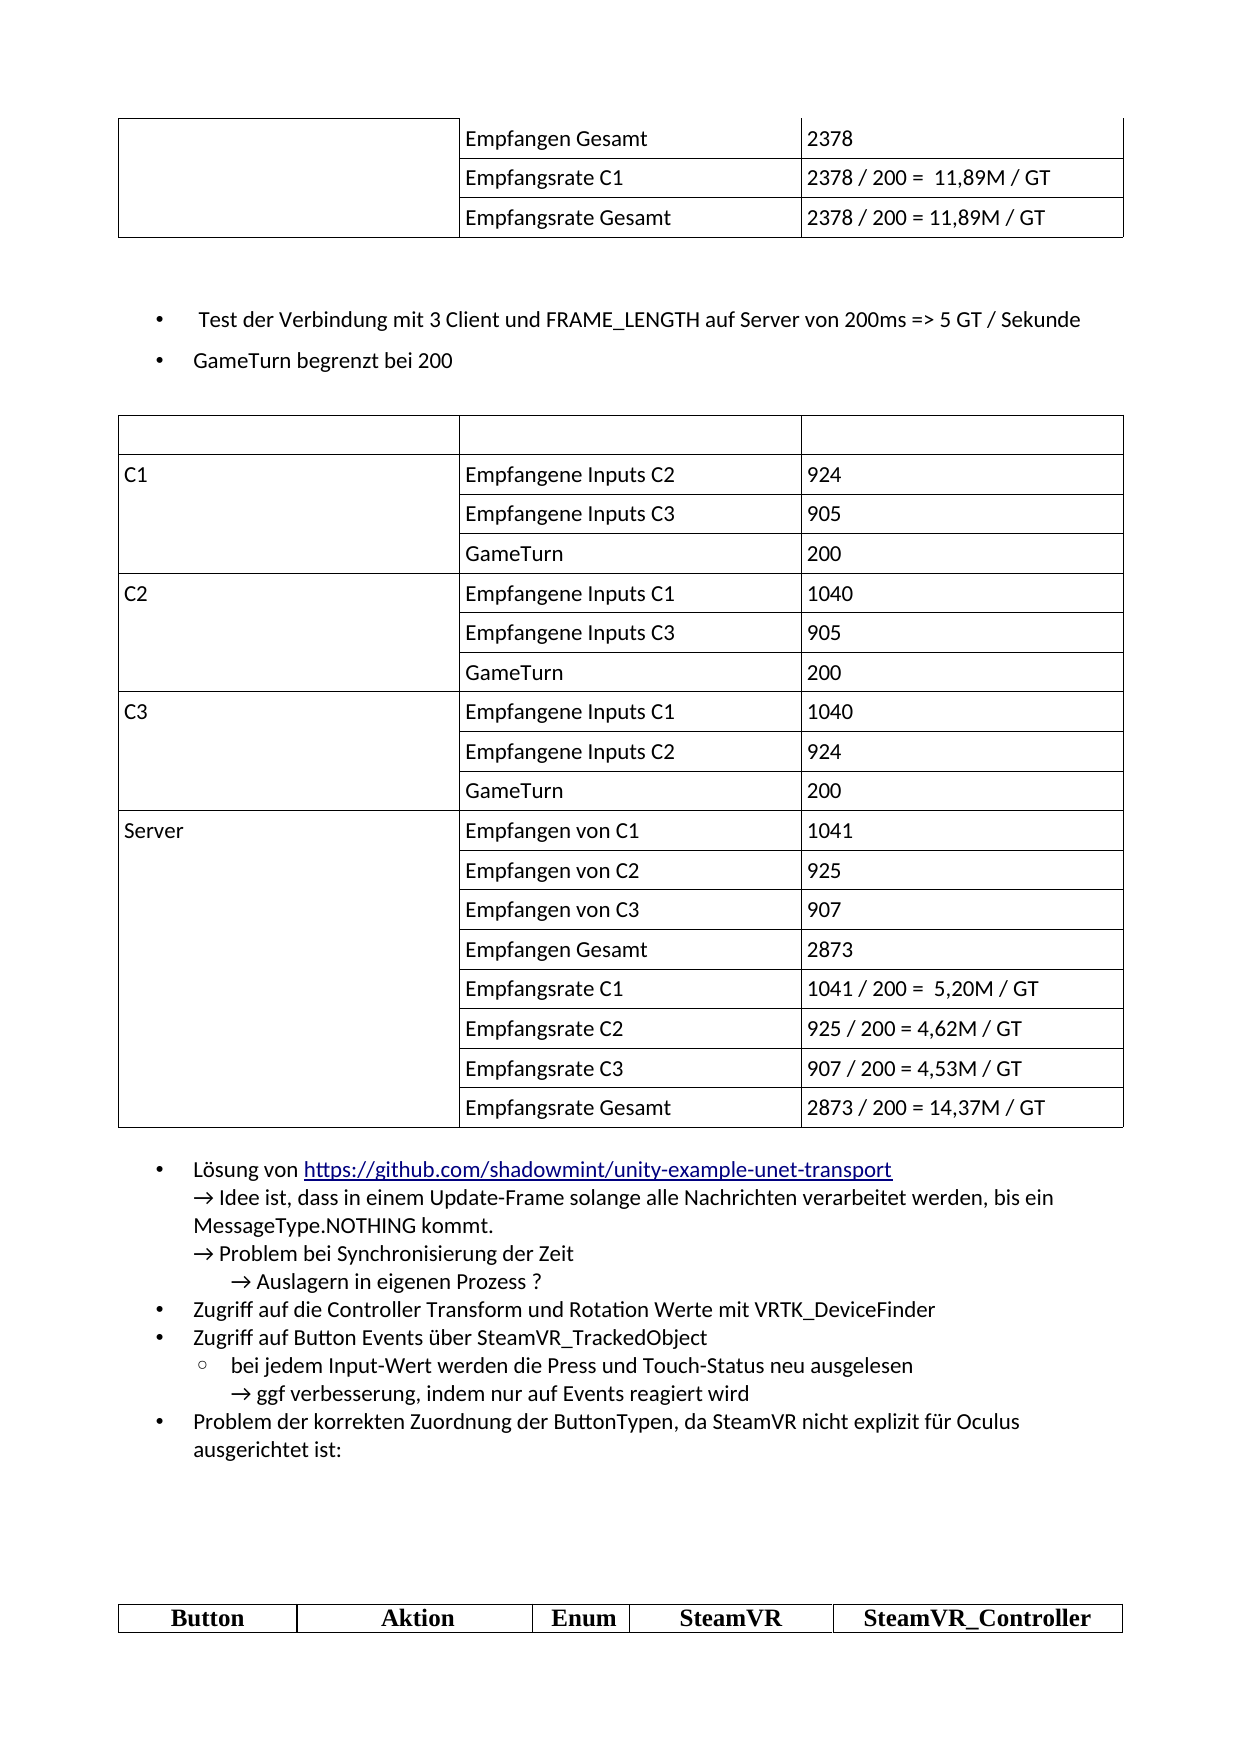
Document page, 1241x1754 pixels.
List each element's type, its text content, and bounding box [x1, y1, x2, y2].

table_cell Empfangsrate Gesamt [460, 1088, 801, 1127]
table_cell 2873 [802, 930, 1123, 969]
table_cell Empfangene Inputs C1 [460, 574, 801, 612]
table_cell 200 [802, 534, 1123, 573]
table_cell 925 / 200 = 4,62M / GT [802, 1009, 1123, 1048]
table_cell 2378 / 200 = 11,89M / GT [802, 198, 1123, 237]
table_cell Empfangsrate C2 [460, 1009, 801, 1048]
table_cell 2378 [802, 118, 1123, 158]
table_header [460, 416, 801, 454]
list Zugriff auf Button Events über SteamVR_TrackedObject [156, 1323, 1122, 1351]
table_cell 905 [802, 613, 1123, 652]
table_cell GameTurn [460, 653, 801, 691]
table_cell Empfangsrate C3 [460, 1049, 801, 1087]
list GameTurn begrenzt bei 200 [156, 346, 1122, 374]
table_cell 1041 [802, 811, 1123, 850]
table_header [119, 416, 459, 454]
table_cell 1040 [802, 574, 1123, 612]
table_cell 200 [802, 653, 1123, 691]
table_cell Empfangen Gesamt [460, 118, 801, 158]
table_cell Empfangen Gesamt [460, 930, 801, 969]
list Test der Verbindung mit 3 Client und FRAME_LENGTH auf Server von 200ms => 5 GT / Sekunde [156, 305, 1122, 333]
table_cell C1 [119, 455, 459, 573]
table_cell Empfangene Inputs C2 [460, 455, 801, 494]
list → Problem bei Synchronisierung der Zeit [156, 1239, 1122, 1267]
table_cell 924 [802, 732, 1123, 771]
table_cell Empfangen von C1 [460, 811, 801, 850]
list → Idee ist, dass in einem Update-Frame solange alle Nachrichten verarbeitet werden, bis ein MessageType.NOTHING kommt. [156, 1183, 1122, 1239]
table_cell 2873 / 200 = 14,37M / GT [802, 1088, 1123, 1127]
table_header Enum [533, 1605, 629, 1632]
table_cell 924 [802, 455, 1123, 494]
table_cell Server [119, 811, 459, 1127]
table_cell Empfangsrate C1 [460, 970, 801, 1008]
table_cell Empfangene Inputs C3 [460, 495, 801, 533]
list Zugriff auf die Controller Transform und Rotation Werte mit VRTK_DeviceFinder [156, 1295, 1122, 1323]
table_cell GameTurn [460, 772, 801, 810]
table_cell Empfangen von C2 [460, 851, 801, 889]
table_cell Empfangene Inputs C1 [460, 692, 801, 731]
table_cell 1040 [802, 692, 1123, 731]
table_cell 907 / 200 = 4,53M / GT [802, 1049, 1123, 1087]
table_cell 905 [802, 495, 1123, 533]
table_header Button [119, 1605, 296, 1632]
list → ggf verbesserung, indem nur auf Events reagiert wird [193, 1379, 1122, 1407]
table_cell C3 [119, 692, 459, 810]
table_cell 200 [802, 772, 1123, 810]
table_cell Empfangene Inputs C2 [460, 732, 801, 771]
table_cell 925 [802, 851, 1123, 889]
table_cell Empfangsrate C1 [460, 159, 801, 197]
table_cell 907 [802, 890, 1123, 929]
table_cell GameTurn [460, 534, 801, 573]
table_header SteamVR [630, 1605, 832, 1632]
table_header Aktion [298, 1605, 532, 1632]
table_header SteamVR_Controller [834, 1605, 1122, 1632]
table_cell Empfangsrate Gesamt [460, 198, 801, 237]
table_cell C2 [119, 574, 459, 691]
table_cell Empfangene Inputs C3 [460, 613, 801, 652]
list → Auslagern in eigenen Prozess ? [193, 1267, 1122, 1295]
list Lösung von https://github.com/shadowmint/unity-example-unet-transport [156, 1155, 1122, 1183]
list bei jedem Input-Wert werden die Press und Touch-Status neu ausgelesen [193, 1351, 1122, 1379]
table_cell 2378 / 200 = 11,89M / GT [802, 159, 1123, 197]
table_cell Empfangen von C3 [460, 890, 801, 929]
table_cell 1041 / 200 = 5,20M / GT [802, 970, 1123, 1008]
table_header [802, 416, 1123, 454]
list Problem der korrekten Zuordnung der ButtonTypen, da SteamVR nicht explizit für Oculus ausgerichtet ist: [156, 1407, 1122, 1463]
table_header [119, 119, 459, 237]
